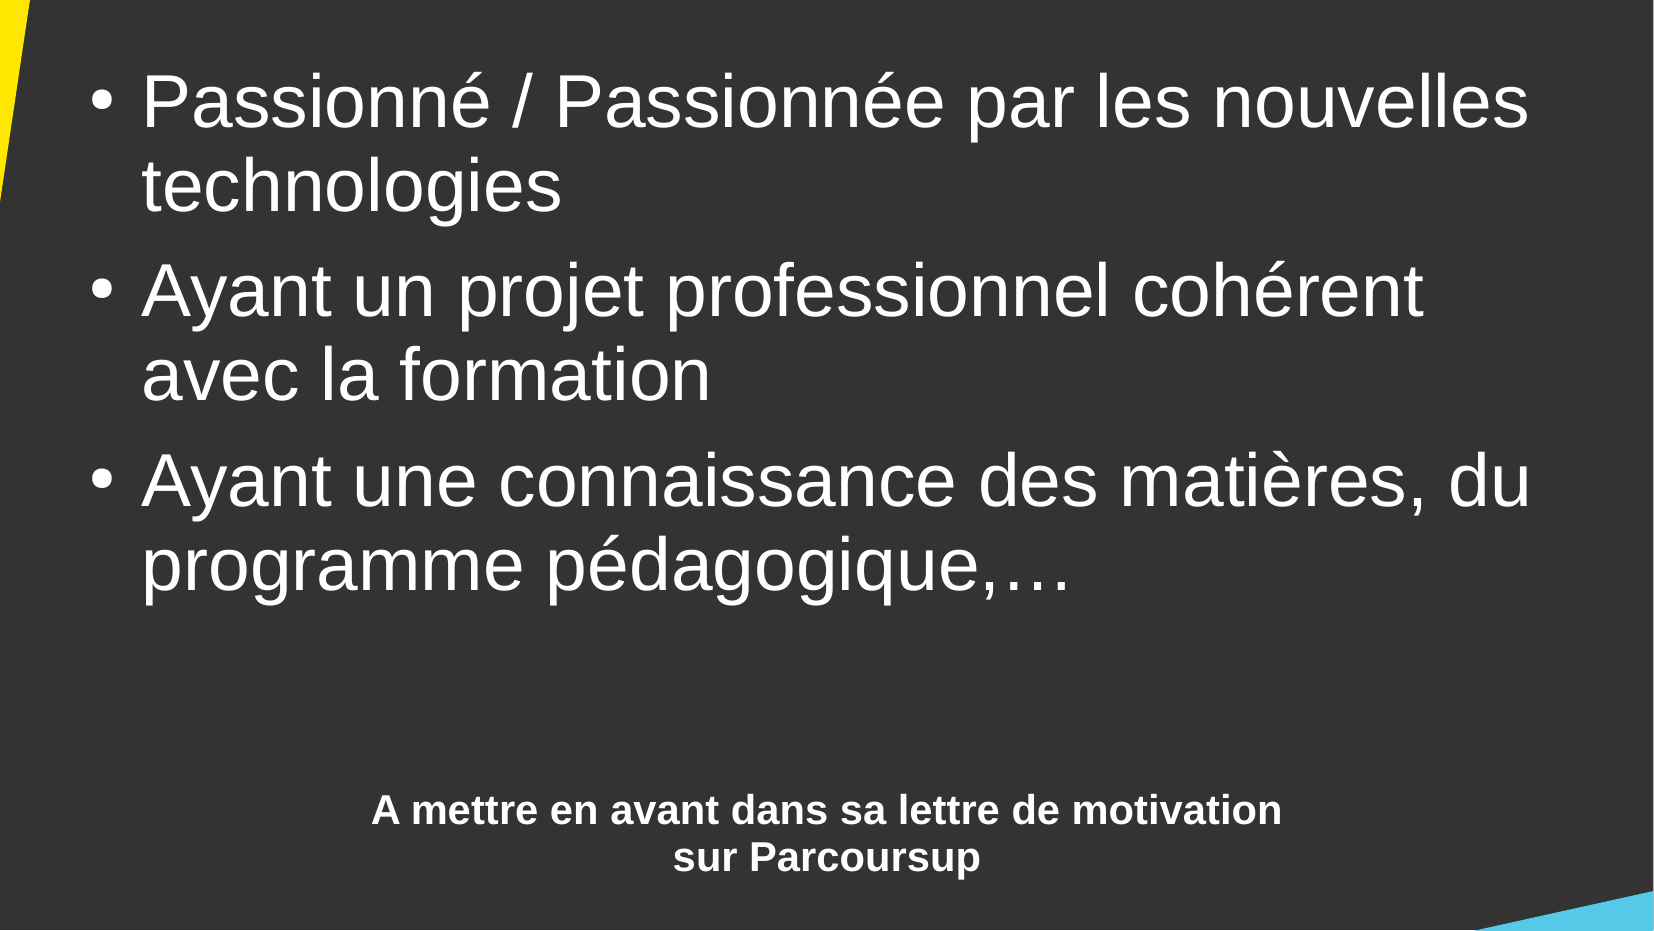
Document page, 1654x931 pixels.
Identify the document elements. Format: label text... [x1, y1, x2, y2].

text_box [0, 0, 30, 202]
text_box A mettre en avant dans sa lettre de motivation sur Parcoursup [347, 779, 1307, 888]
list Passionné / Passionnée par les nouvelles technologies Ayant un projet professionnel cohérent avec la formation Ayant une connaissance des matières, du programme pédagogique,… [70, 59, 1595, 756]
text_box [1472, 890, 1654, 931]
